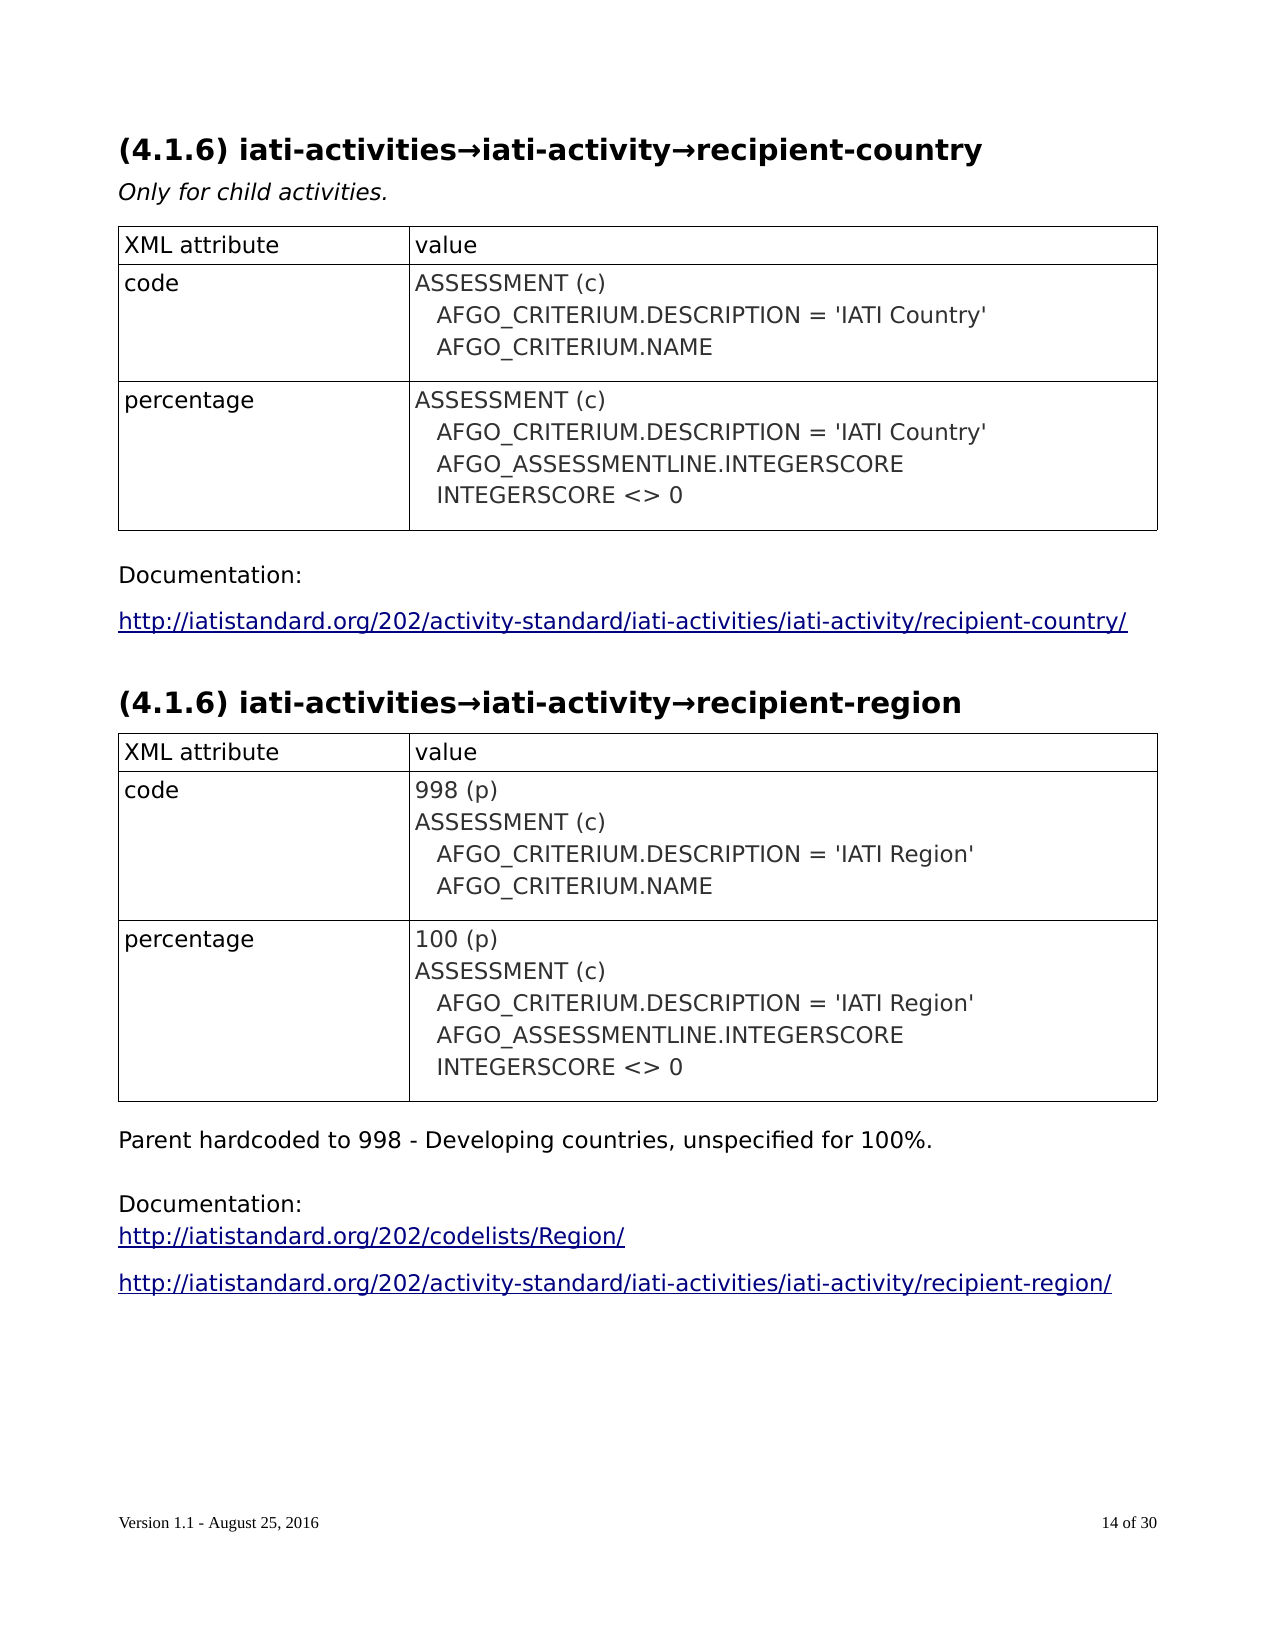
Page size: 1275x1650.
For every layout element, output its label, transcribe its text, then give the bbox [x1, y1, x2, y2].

text Parent hardcoded to 998 - Developing countries, unspecified for 100%. Documentation: http://iatistandard.org/202/codelists/Region/ [118, 1127, 1157, 1250]
subtitle (4.1.6) iati-activities→iati-activity→recipient-region [118, 686, 1157, 721]
table_cell code [119, 772, 409, 920]
table_cell ASSESSMENT (c) AFGO_CRITERIUM.DESCRIPTION = 'IATI Country' AFGO_CRITERIUM.NAME [410, 265, 1157, 381]
text Only for child activities. [118, 179, 1157, 206]
table_header XML attribute [119, 227, 409, 264]
table_cell 100 (p) ASSESSMENT (c) AFGO_CRITERIUM.DESCRIPTION = 'IATI Region' AFGO_ASSESSMENTLINE.INTEGERSCORE INTEGERSCORE <> 0 [410, 921, 1157, 1101]
table_cell code [119, 265, 409, 381]
text Documentation: [118, 531, 1157, 588]
table_cell ASSESSMENT (c) AFGO_CRITERIUM.DESCRIPTION = 'IATI Country' AFGO_ASSESSMENTLINE.INTEGERSCORE INTEGERSCORE <> 0 [410, 382, 1157, 530]
subtitle (4.1.6) iati-activities→iati-activity→recipient-country [118, 133, 1157, 167]
table_header XML attribute [119, 734, 409, 771]
table_header value [410, 734, 1157, 771]
table_cell percentage [119, 382, 409, 530]
text http://iatistandard.org/202/activity-standard/iati-activities/iati-activity/recipient-region/ [118, 1270, 1157, 1297]
table_header value [410, 227, 1157, 264]
table_cell percentage [119, 921, 409, 1101]
text http://iatistandard.org/202/activity-standard/iati-activities/iati-activity/recipient-country/ [118, 608, 1157, 667]
table_cell 998 (p) ASSESSMENT (c) AFGO_CRITERIUM.DESCRIPTION = 'IATI Region' AFGO_CRITERIUM.NAME [410, 772, 1157, 920]
